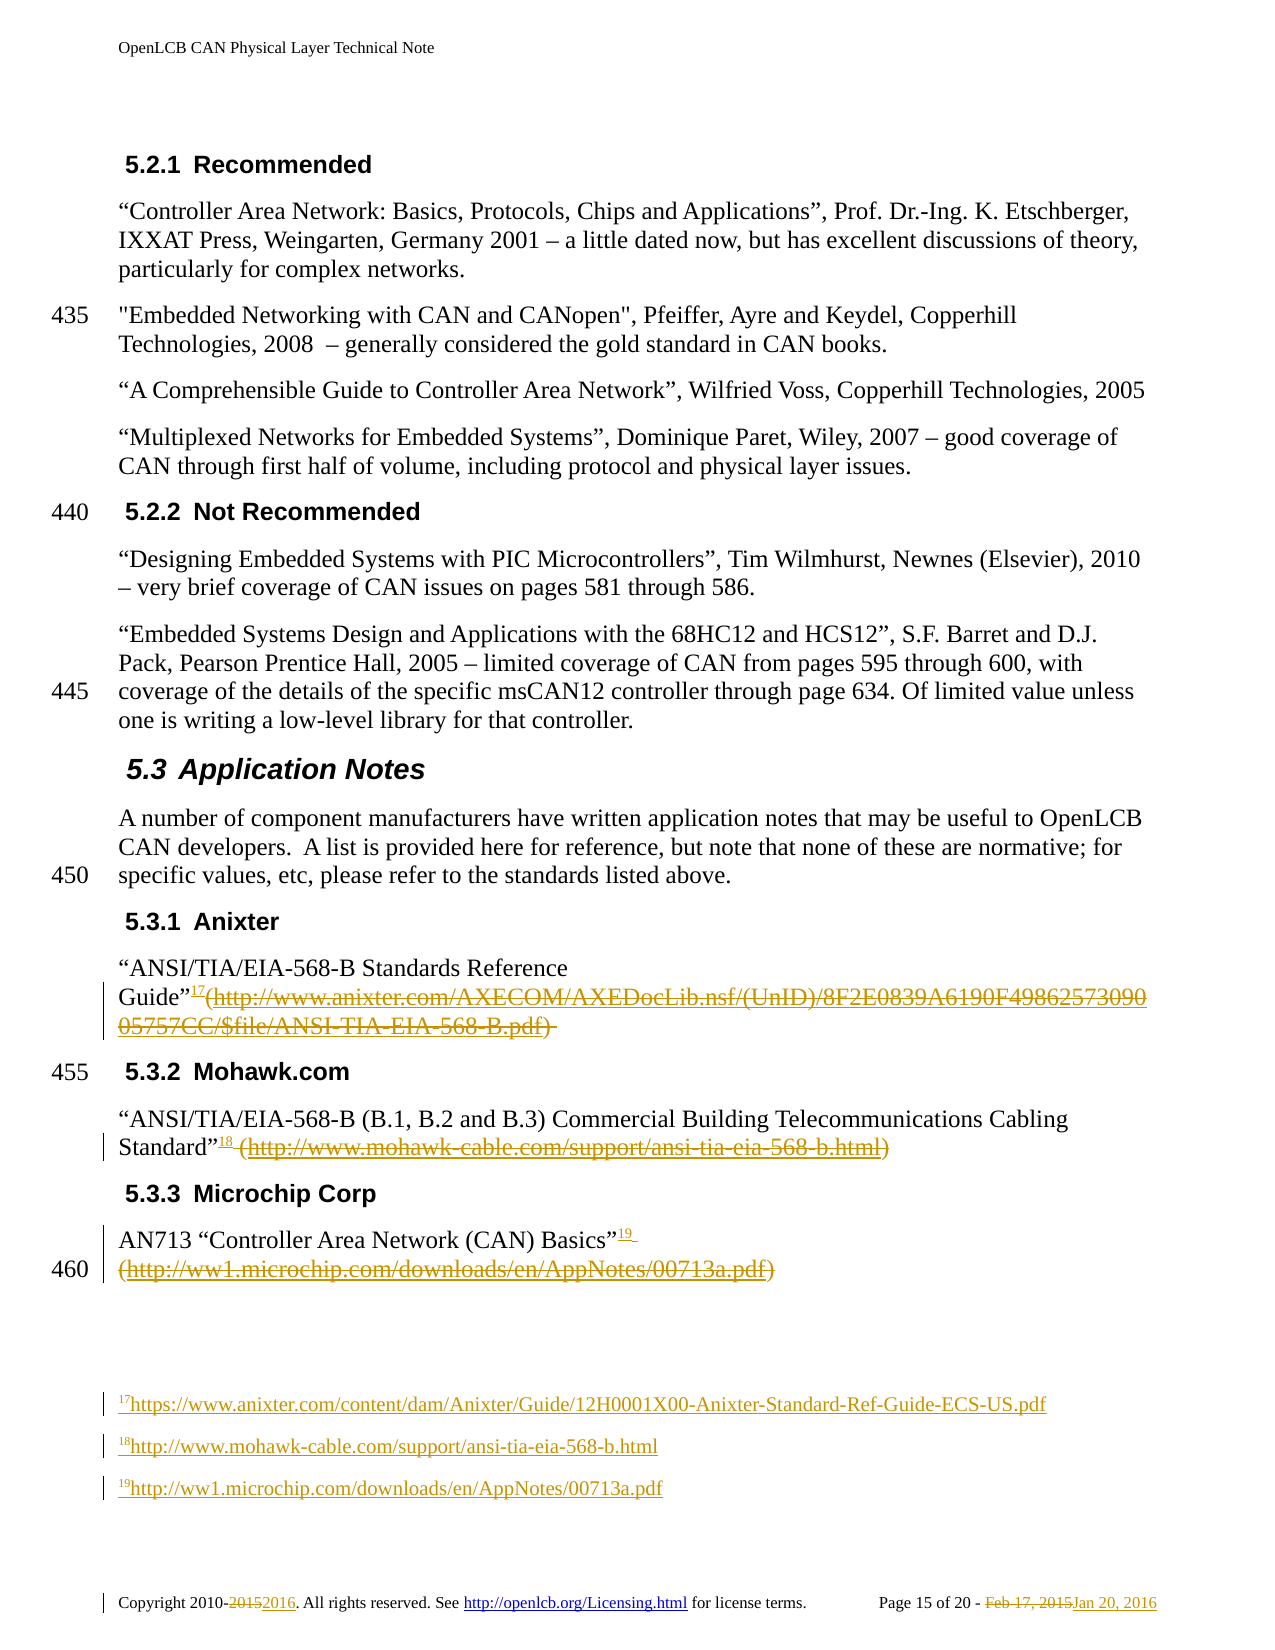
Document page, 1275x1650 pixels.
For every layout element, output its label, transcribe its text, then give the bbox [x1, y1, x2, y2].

text “A Comprehensible Guide to Controller Area Network”, Wilfried Voss, Copperhill Technologies, 2005 [118, 376, 1157, 404]
subtitle Application Notes [118, 752, 1157, 785]
text http://www.mohawk-cable.com/support/ansi-tia-eia-568-b.html [118, 1434, 1157, 1458]
text “Designing Embedded Systems with PIC Microcontrollers”, Tim Wilmhurst, Newnes (Elsevier), 2010 – very brief coverage of CAN issues on pages 581 through 586. [118, 544, 1157, 601]
subtitle Mohawk.com [118, 1057, 1157, 1086]
text “ANSI/TIA/EIA-568-B Standards Reference Guide” [118, 953, 1157, 1039]
text http://ww1.microchip.com/downloads/en/AppNotes/00713a.pdf [118, 1476, 1157, 1500]
subtitle Microchip Corp [118, 1179, 1157, 1208]
text “Embedded Systems Design and Applications with the 68HC12 and HCS12”, S.F. Barret and D.J. Pack, Pearson Prentice Hall, 2005 – limited coverage of CAN from pages 595 through 600, with coverage of the details of the specific msCAN12 controller through page 634. Of limited value unless one is writing a low-level library for that controller. [118, 619, 1157, 734]
subtitle Not Recommended [118, 497, 1157, 526]
text A number of component manufacturers have written application notes that may be useful to OpenLCB CAN developers. A list is provided here for reference, but note that none of these are normative; for specific values, etc, please refer to the standards listed above. [118, 803, 1157, 889]
text “Controller Area Network: Basics, Protocols, Chips and Applications”, Prof. Dr.-Ing. K. Etschberger, IXXAT Press, Weingarten, Germany 2001 – a little dated now, but has excellent discussions of theory, particularly for complex networks. [118, 196, 1157, 283]
subtitle Recommended [118, 150, 1157, 179]
text "Embedded Networking with CAN and CANopen", Pfeiffer, Ayre and Keydel, Copperhill Technologies, 2008 – generally considered the gold standard in CAN books. [118, 300, 1157, 358]
text AN713 “Controller Area Network (CAN) Basics” [118, 1225, 1157, 1283]
subtitle Anixter [118, 907, 1157, 936]
text “ANSI/TIA/EIA-568-B (B.1, B.2 and B.3) Commercial Building Telecommunications Cabling Standard” [118, 1104, 1157, 1161]
text “Multiplexed Networks for Embedded Systems”, Dominique Paret, Wiley, 2007 – good coverage of CAN through first half of volume, including protocol and physical layer issues. [118, 422, 1157, 479]
text https://www.anixter.com/content/dam/Anixter/Guide/12H0001X00-Anixter-Standard-Ref-Guide-ECS-US.pdf [118, 1392, 1157, 1416]
